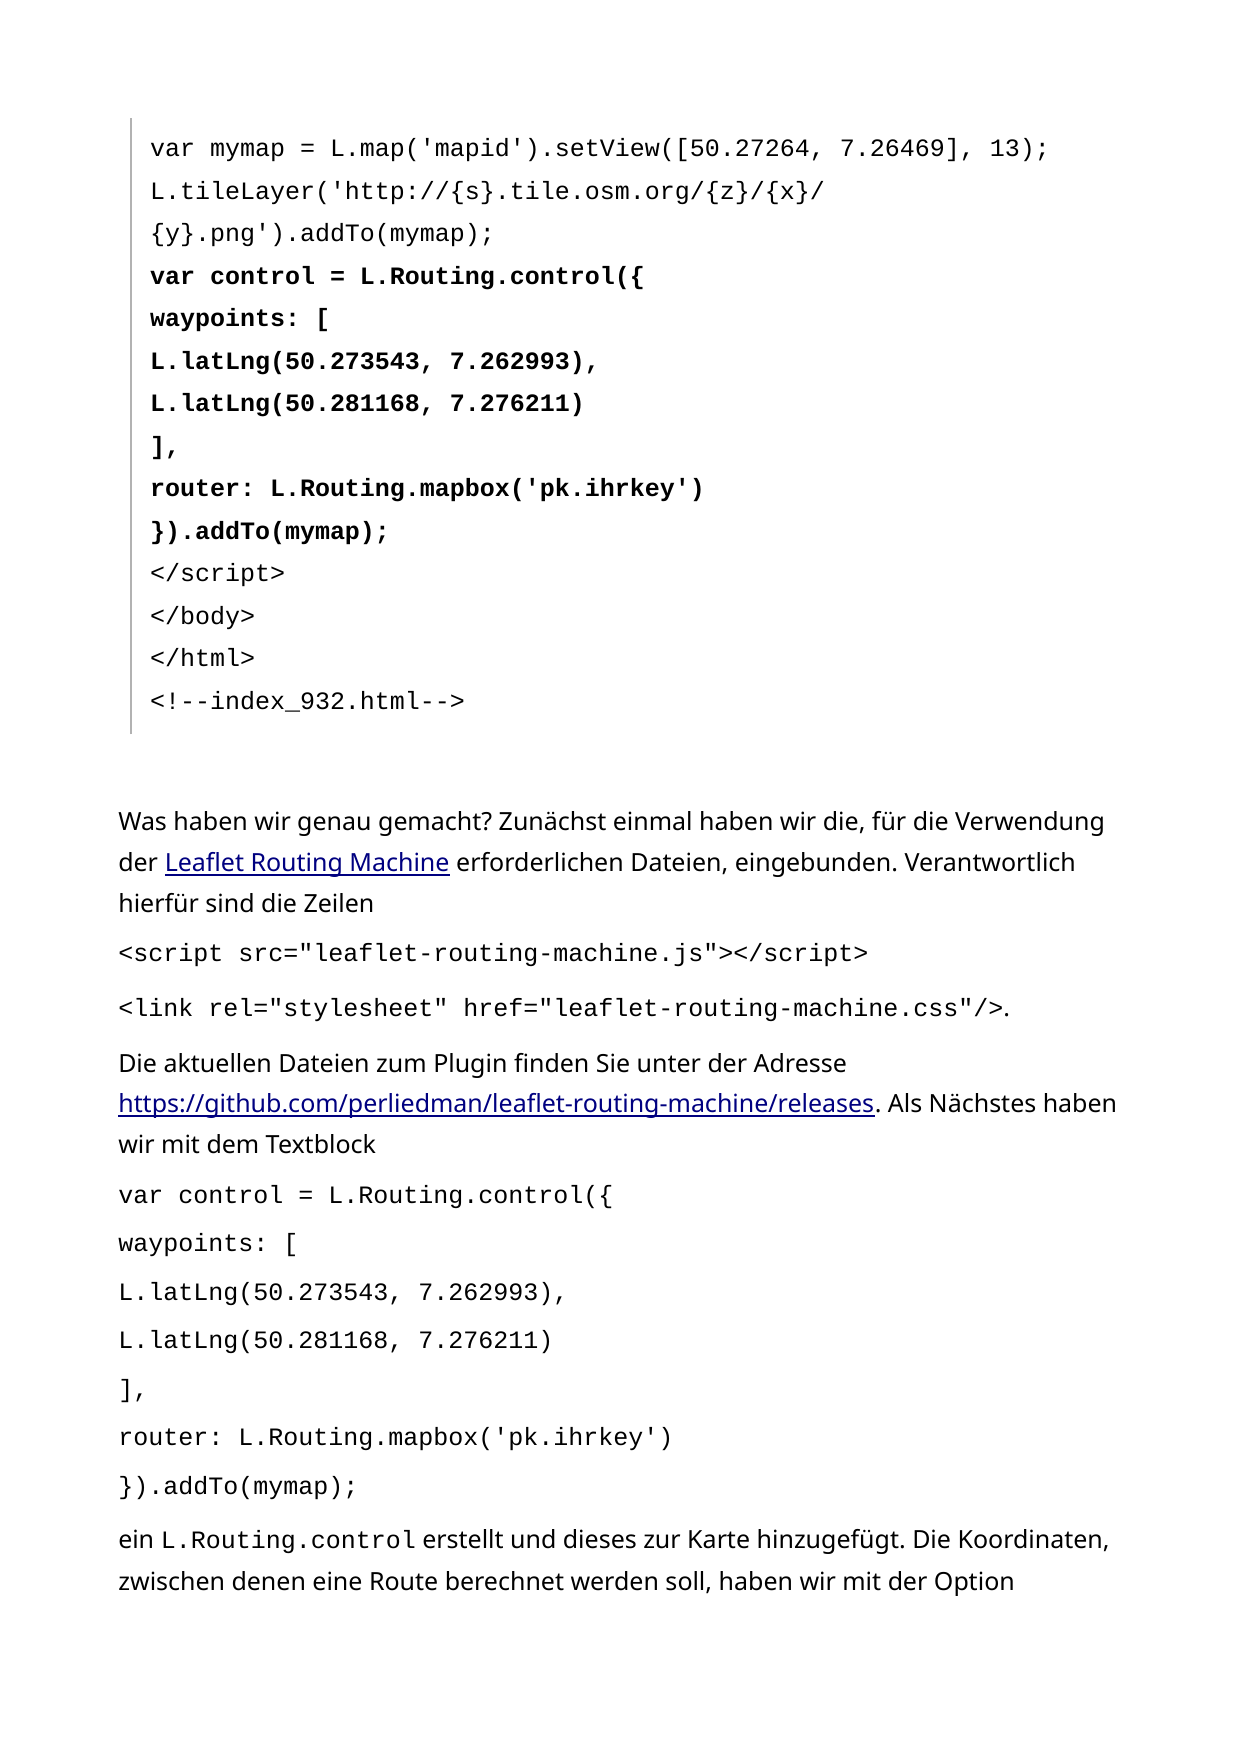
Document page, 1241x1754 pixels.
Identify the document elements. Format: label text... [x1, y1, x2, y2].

text var control = L.Routing.control({ [132, 246, 1122, 288]
text ], [132, 416, 1122, 458]
text router: L.Routing.mapbox('pk.ihrkey') [118, 1425, 1122, 1453]
text Die aktuellen Dateien zum Plugin finden Sie unter der Adresse https://github.com/perliedman/leaflet-routing-machine/releases. Als Nächstes haben wir mit dem Textblock [118, 1045, 1122, 1161]
text L.tileLayer('http://{s}.tile.osm.org/{z}/{x}/{y}.png').addTo(mymap); [132, 161, 1122, 246]
text Was haben wir genau gemacht? Zunächst einmal haben wir die, für die Verwendung der Leaflet Routing Machine erforderlichen Dateien, eingebunden. Verantwortlich hierfür sind die Zeilen [118, 804, 1122, 920]
text }).addTo(mymap); [132, 501, 1122, 543]
text <link rel="stylesheet" href="leaflet-routing-machine.css"/>. [118, 989, 1122, 1024]
text L.latLng(50.273543, 7.262993), [118, 1279, 1122, 1308]
text waypoints: [ [118, 1231, 1122, 1259]
text </html> [132, 628, 1122, 671]
text var control = L.Routing.control({ [118, 1182, 1122, 1211]
text ein L.Routing.control erstellt und dieses zur Karte hinzugefügt. Die Koordinaten, zwischen denen eine Route berechnet werden soll, haben wir mit der Option [118, 1522, 1122, 1597]
text </body> [132, 586, 1122, 628]
text L.latLng(50.281168, 7.276211) [132, 373, 1122, 416]
text }).addTo(mymap); [118, 1473, 1122, 1502]
text waypoints: [ [132, 288, 1122, 331]
text L.latLng(50.281168, 7.276211) [118, 1328, 1122, 1356]
text var mymap = L.map('mapid').setView([50.27264, 7.26469], 13); [132, 118, 1122, 161]
text L.latLng(50.273543, 7.262993), [132, 331, 1122, 373]
text router: L.Routing.mapbox('pk.ihrkey') [132, 458, 1122, 501]
text </script> [132, 543, 1122, 586]
text <!--index_932.html--> [132, 671, 1122, 734]
text ], [118, 1376, 1122, 1405]
text <script src="leaflet-routing-machine.js"></script> [118, 941, 1122, 969]
